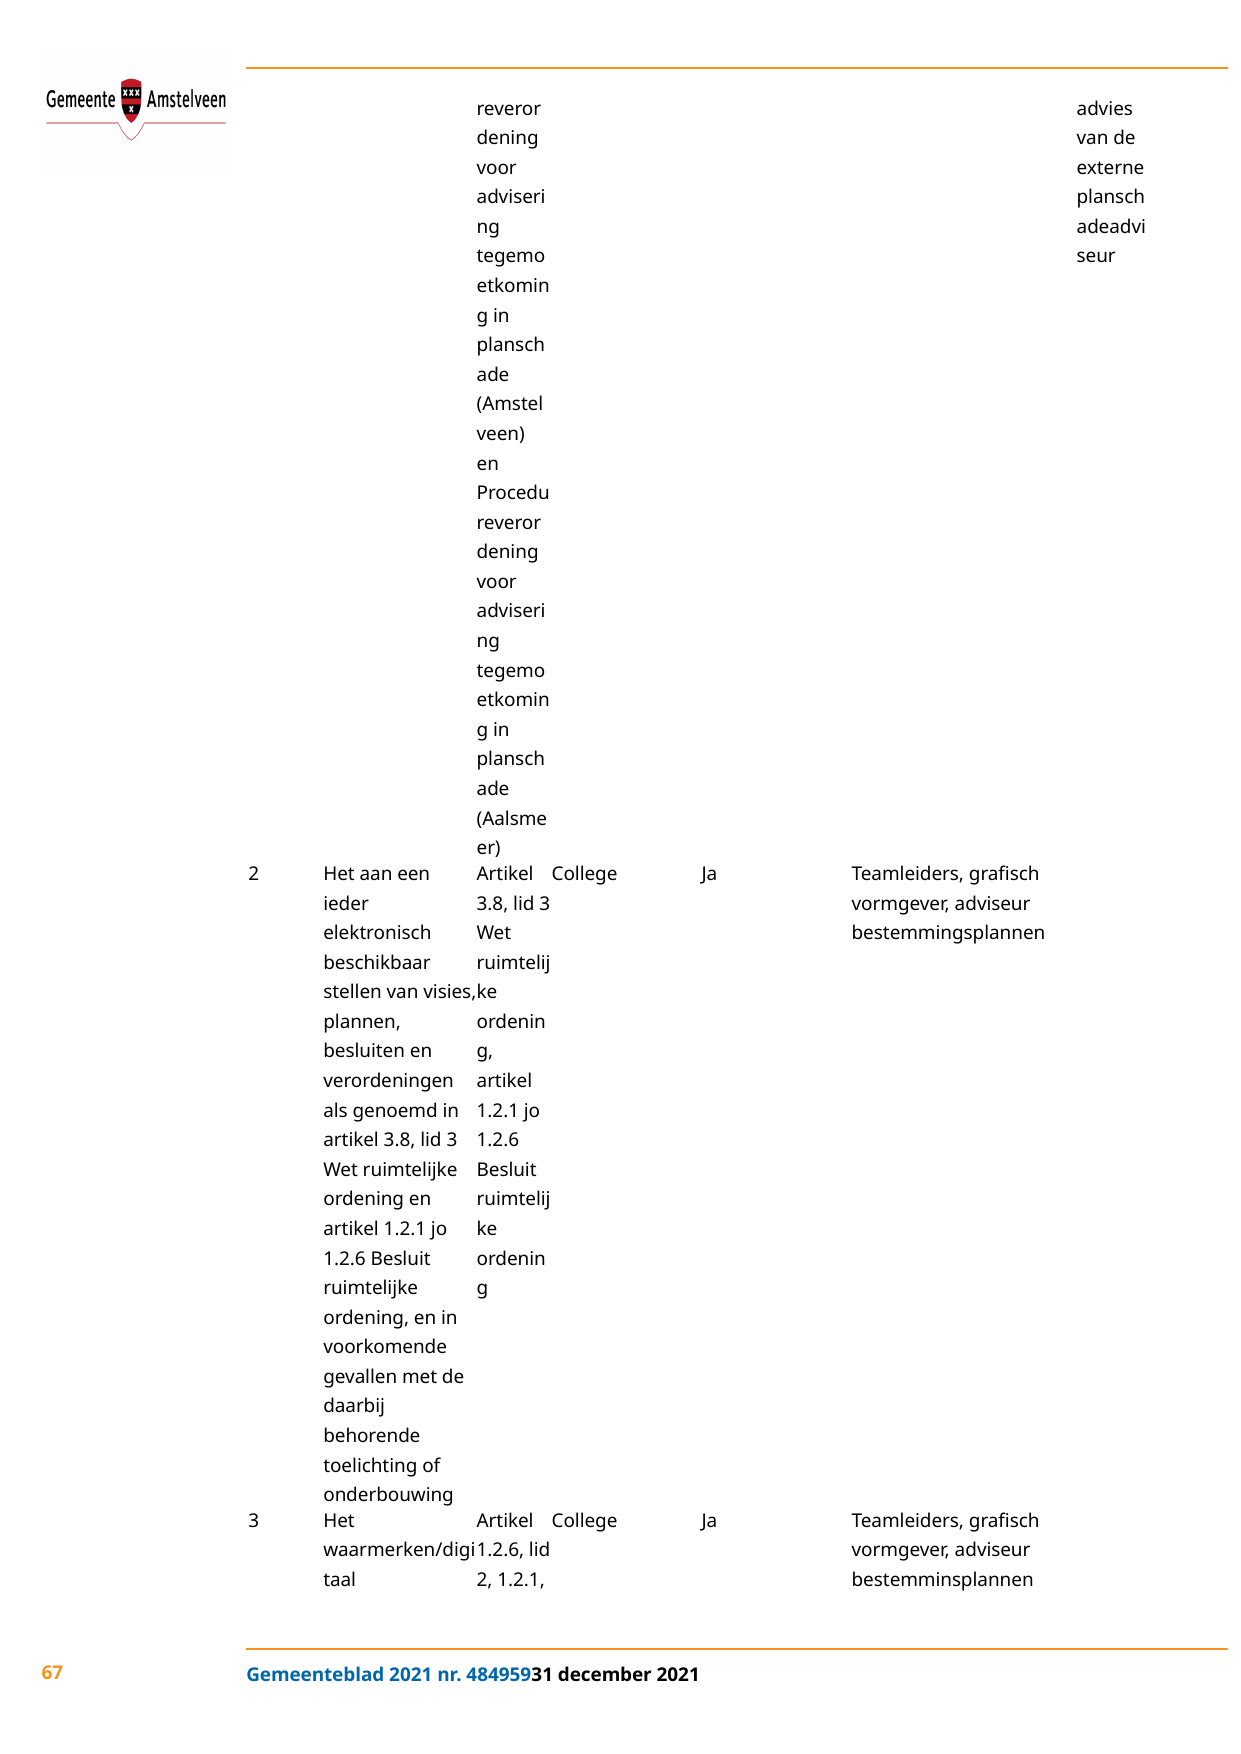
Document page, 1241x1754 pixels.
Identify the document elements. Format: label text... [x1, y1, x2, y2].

table_cell Ja [701, 1507, 851, 1592]
table_cell reverordening voor advisering tegemoetkoming in planschade (Amstelveen) en Procedureverordening voor advisering tegemoetkoming in planschade (Aalsmeer) [476, 95, 551, 860]
table_cell [1076, 860, 1152, 1507]
table_cell Het aan een ieder elektronisch beschikbaar stellen van visies, plannen, besluiten en verordeningen als genoemd in artikel 3.8, lid 3 Wet ruimtelijke ordening en artikel 1.2.1 jo 1.2.6 Besluit ruimtelijke ordening, en in voorkomende gevallen met de daarbij behorende toelichting of onderbouwing [323, 860, 476, 1507]
table_cell Artikel 1.2.6, lid 2, 1.2.1, [476, 1507, 551, 1592]
table_cell 3 [248, 1507, 323, 1592]
table_cell [323, 95, 476, 860]
table_cell [1076, 1507, 1152, 1592]
table_cell Ja [701, 860, 851, 1507]
table_cell College [551, 860, 701, 1507]
table_cell [551, 95, 701, 860]
table_cell Teamleiders, grafisch vormgever, adviseur bestemmingsplannen [851, 860, 1076, 1507]
table_cell Het waarmerken/digitaal [323, 1507, 476, 1592]
table_cell advies van de externe planschadeadviseur [1076, 95, 1152, 860]
table_cell [851, 95, 1076, 860]
table_cell Artikel 3.8, lid 3 Wet ruimtelijke ordening, artikel 1.2.1 jo 1.2.6 Besluit ruimtelijke ordening [476, 860, 551, 1507]
table_cell Teamleiders, grafisch vormgever, adviseur bestemminsplannen [851, 1507, 1076, 1592]
table_cell 2 [248, 860, 323, 1507]
picture [41, 47, 231, 172]
table_cell [248, 95, 323, 860]
table_cell College [551, 1507, 701, 1592]
table_cell [701, 95, 851, 860]
